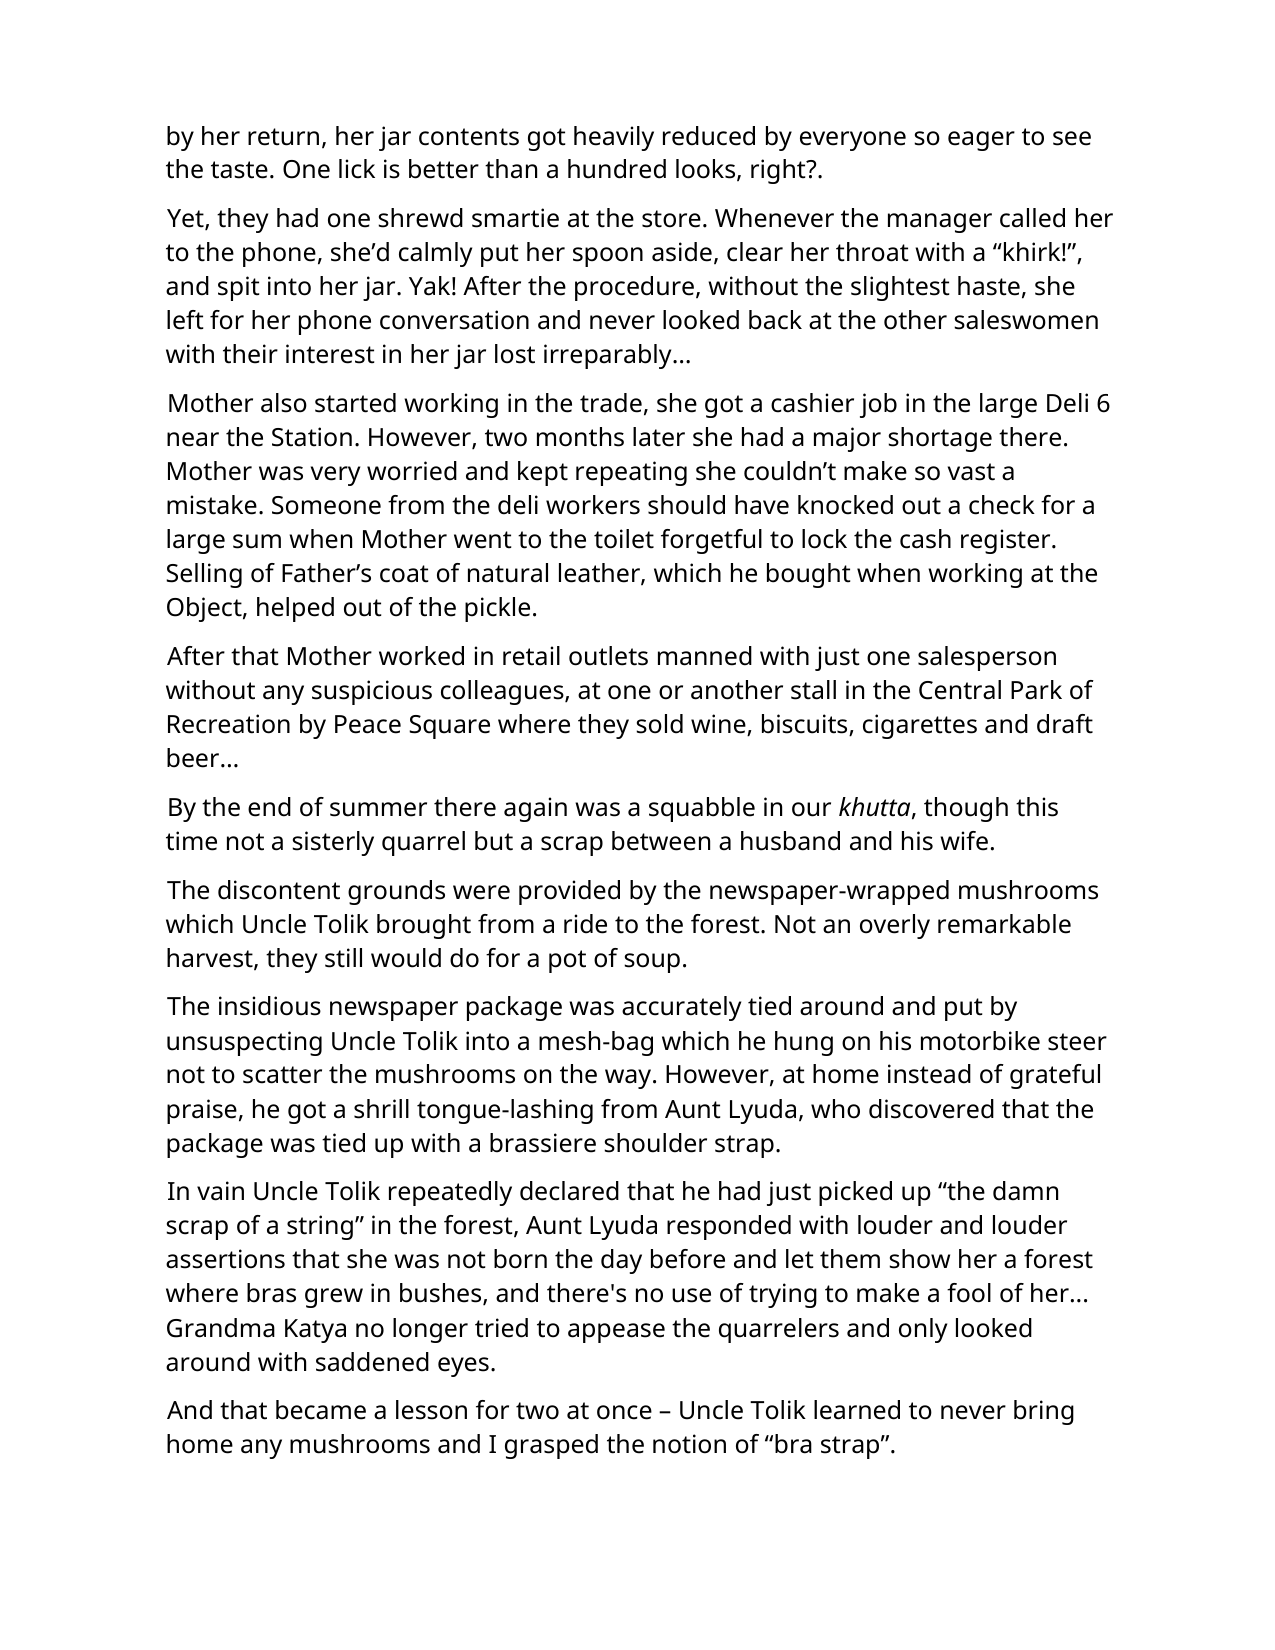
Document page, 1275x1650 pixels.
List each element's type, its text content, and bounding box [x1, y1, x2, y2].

text And that became a lesson for two at once – Uncle Tolik learned to never bring home any mushrooms and I grasped the notion of “bra strap”. [165, 1393, 1118, 1461]
text Yet, they had one shrewd smartie at the store. Whenever the manager called her to the phone, she’d calmly put her spoon aside, clear her throat with a “khirk!”, and spit into her jar. Yak! After the procedure, without the slightest haste, she left for her phone conversation and never looked back at the other saleswomen with their interest in her jar lost irreparably… [165, 201, 1118, 371]
text The insidious newspaper package was accurately tied around and put by unsuspecting Uncle Tolik into a mesh-bag which he hung on his motorbike steer not to scatter the mushrooms on the way. However, at home instead of grateful praise, he got a shrill tongue-lashing from Aunt Lyuda, who discovered that the package was tied up with a brassiere shoulder strap. [165, 989, 1118, 1159]
text By the end of summer there again was a squabble in our khutta, though this time not a sisterly quarrel but a scrap between a husband and his wife. [165, 789, 1118, 858]
text After that Mother worked in retail outlets manned with just one salesperson without any suspicious colleagues, at one or another stall in the Central Park of Recreation by Peace Square where they sold wine, biscuits, cigarettes and draft beer… [165, 639, 1118, 775]
text by her return, her jar contents got heavily reduced by everyone so eager to see the taste. One lick is better than a hundred looks, right?. [165, 118, 1118, 186]
text Mother also started working in the trade, she got a cashier job in the large Deli 6 near the Station. However, two months later she had a major shortage there. Mother was very worried and kept repeating she couldn’t make so vast a mistake. Someone from the deli workers should have knocked out a check for a large sum when Mother went to the toilet forgetful to lock the cash register. Selling of Father’s coat of natural leather, which he bought when working at the Object, helped out of the pickle. [165, 386, 1118, 624]
text The discontent grounds were provided by the newspaper-wrapped mushrooms which Uncle Tolik brought from a ride to the forest. Not an overly remarkable harvest, they still would do for a pot of soup. [165, 872, 1118, 974]
text In vain Uncle Tolik repeatedly declared that he had just picked up “the damn scrap of a string” in the forest, Aunt Lyuda responded with louder and louder assertions that she was not born the day before and let them show her a forest where bras grew in bushes, and there's no use of trying to make a fool of her... Grandma Katya no longer tried to appease the quarrelers and only looked around with saddened eyes. [165, 1174, 1118, 1378]
